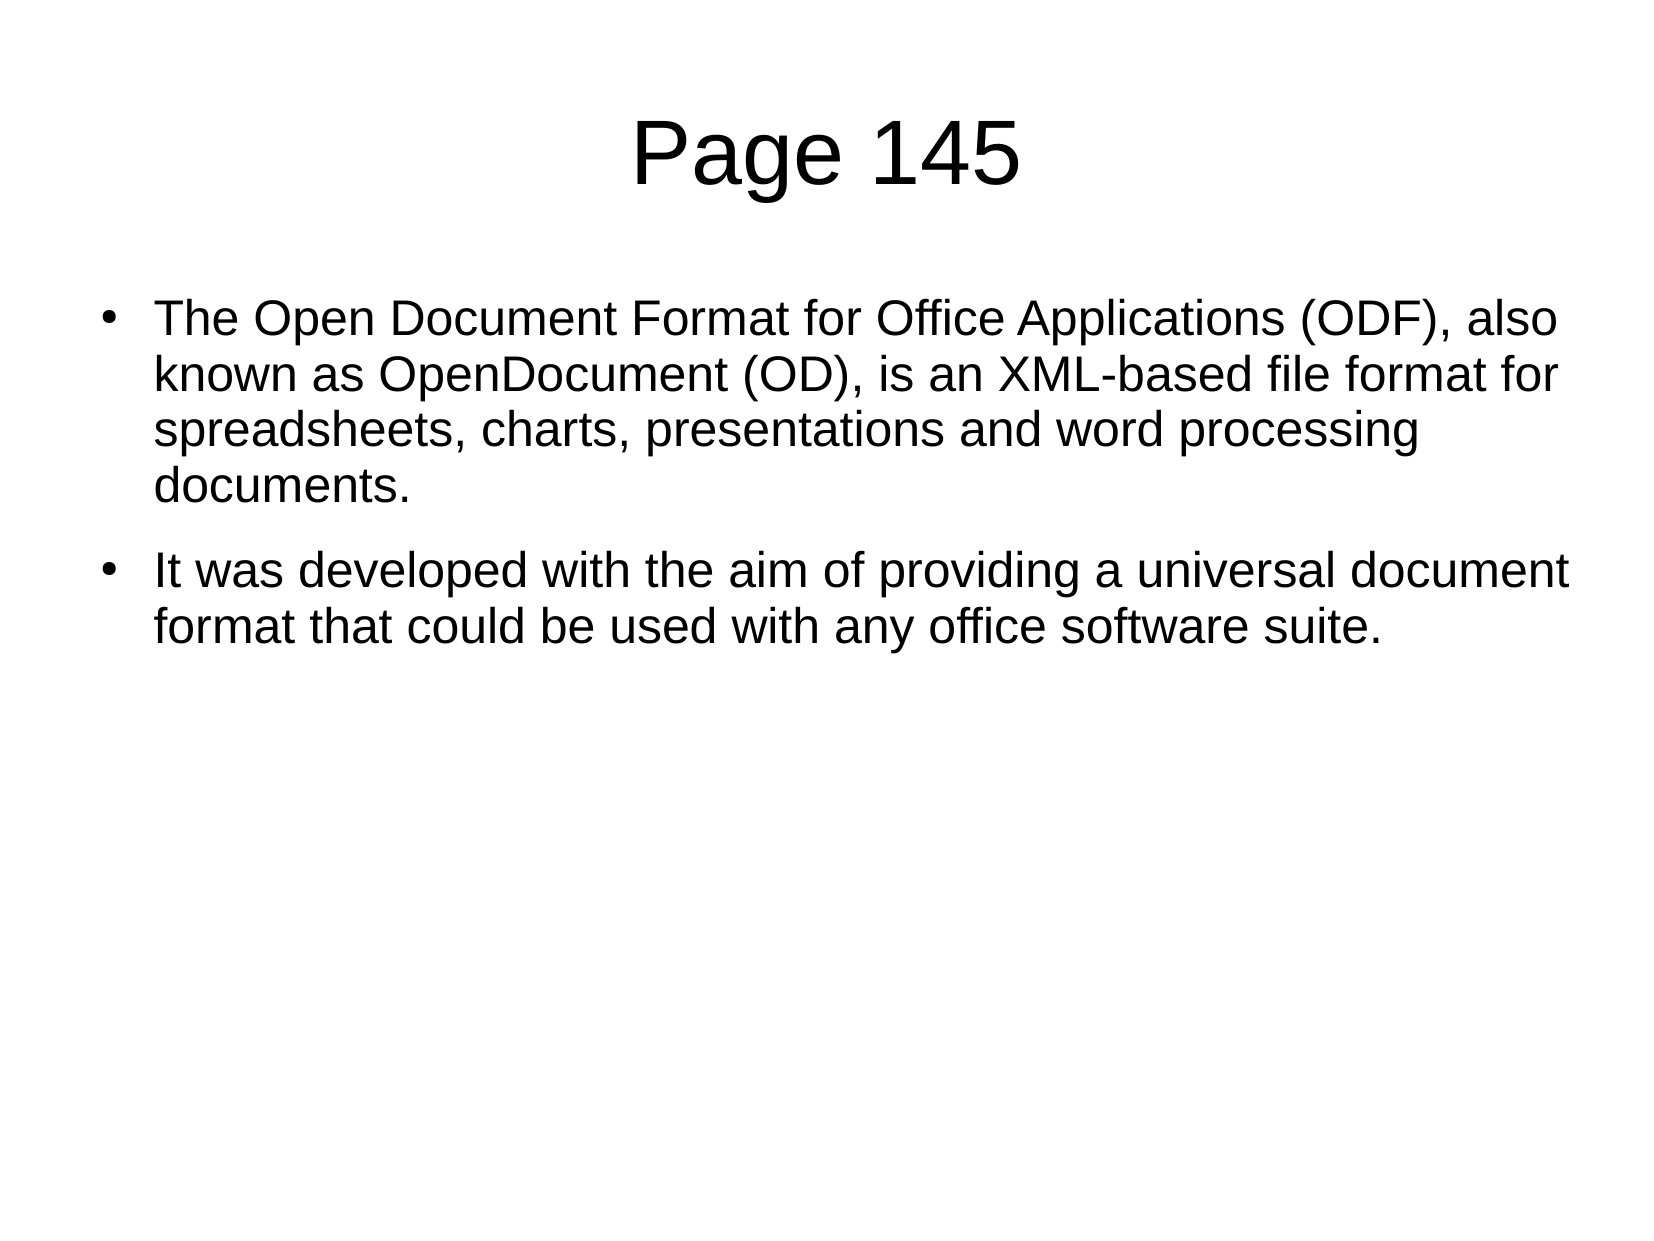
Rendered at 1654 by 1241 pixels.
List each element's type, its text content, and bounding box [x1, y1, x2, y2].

title Page 145 [82, 49, 1571, 257]
list The Open Document Format for Office Applications (ODF), also known as OpenDocument (OD), is an XML-based file format for spreadsheets, charts, presentations and word processing documents. It was developed with the aim of providing a universal document format that could be used with any office software suite. [82, 290, 1571, 1109]
